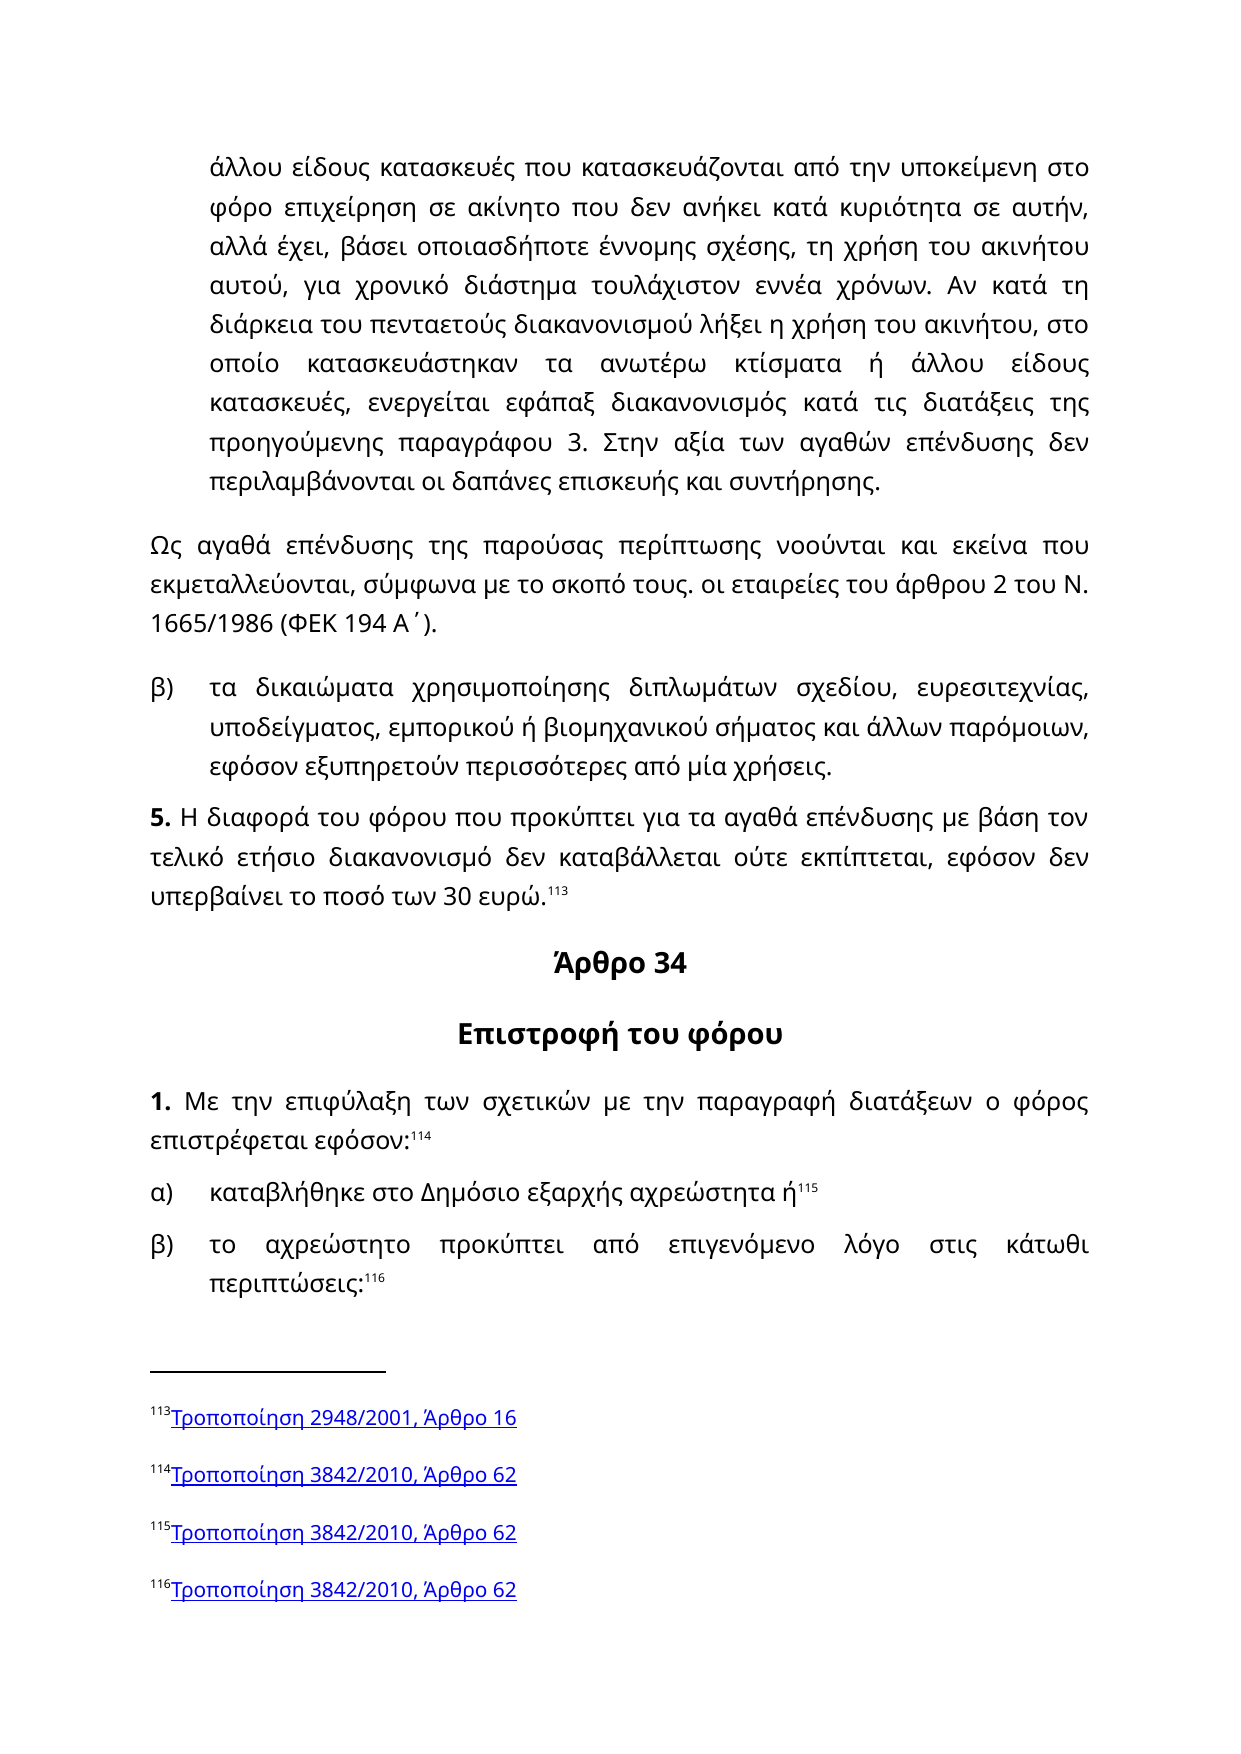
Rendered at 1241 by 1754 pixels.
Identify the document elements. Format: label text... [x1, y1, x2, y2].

list β) το αχρεώστητο προκύπτει από επιγενόμενο λόγο στις κάτωθι περιπτώσεις: [150, 1226, 1090, 1299]
subtitle Επιστροφή του φόρου [150, 1013, 1090, 1053]
list α) καταβλήθηκε στο Δημόσιο εξαρχής αχρεώστητα ή [150, 1174, 1090, 1209]
text Ως αγαθά επένδυσης της παρούσας περίπτωσης νοούνται και εκείνα που εκμεταλλεύονται, σύμφωνα με το σκοπό τους. οι εταιρείες του άρθρου 2 του Ν. 1665/1986 (ΦΕΚ 194 Α΄). [150, 527, 1090, 640]
text 1. Με την επιφύλαξη των σχετικών με την παραγραφή διατάξεων ο φόρος επιστρέφεται εφόσον: [150, 1084, 1090, 1157]
text Τροποποίηση 3842/2010, Άρθρο 62 [150, 1576, 1090, 1604]
subtitle Άρθρο 34 [150, 942, 1090, 982]
list άλλου είδους κατασκευές που κατασκευάζονται από την υποκείμενη στο φόρο επιχείρηση σε ακίνητο που δεν ανήκει κατά κυριότητα σε αυτήν, αλλά έχει, βάσει οποιασδήποτε έννομης σχέσης, τη χρήση του ακινήτου αυτού, για χρονικό διάστημα τουλάχιστον εννέα χρόνων. Αν κατά τη διάρκεια του πενταετούς διακανονισμού λήξει η χρήση του ακινήτου, στο οποίο κατασκευάστηκαν τα ανωτέρω κτίσματα ή άλλου είδους κατασκευές, ενεργείται εφάπαξ διακανονισμός κατά τις διατάξεις της προηγούμενης παραγράφου 3. Στην αξία των αγαθών επένδυσης δεν περιλαμβάνονται οι δαπάνες επισκευής και συντήρησης. [150, 150, 1090, 497]
text Τροποποίηση 3842/2010, Άρθρο 62 [150, 1460, 1090, 1489]
list β) τα δικαιώματα χρησιμοποίησης διπλωμάτων σχεδίου, ευρεσιτεχνίας, υποδείγματος, εμπορικού ή βιομηχανικού σήματος και άλλων παρόμοιων, εφόσον εξυπηρετούν περισσότερες από μία χρήσεις. [150, 670, 1090, 782]
text Τροποποίηση 2948/2001, Άρθρο 16 [150, 1403, 1090, 1431]
text 5. Η διαφορά του φόρου που προκύπτει για τα αγαθά επένδυσης με βάση τον τελικό ετήσιο διακανονισμό δεν καταβάλλεται ούτε εκπίπτεται, εφόσον δεν υπερβαίνει το ποσό των 30 ευρώ. [150, 800, 1090, 912]
text Τροποποίηση 3842/2010, Άρθρο 62 [150, 1518, 1090, 1546]
